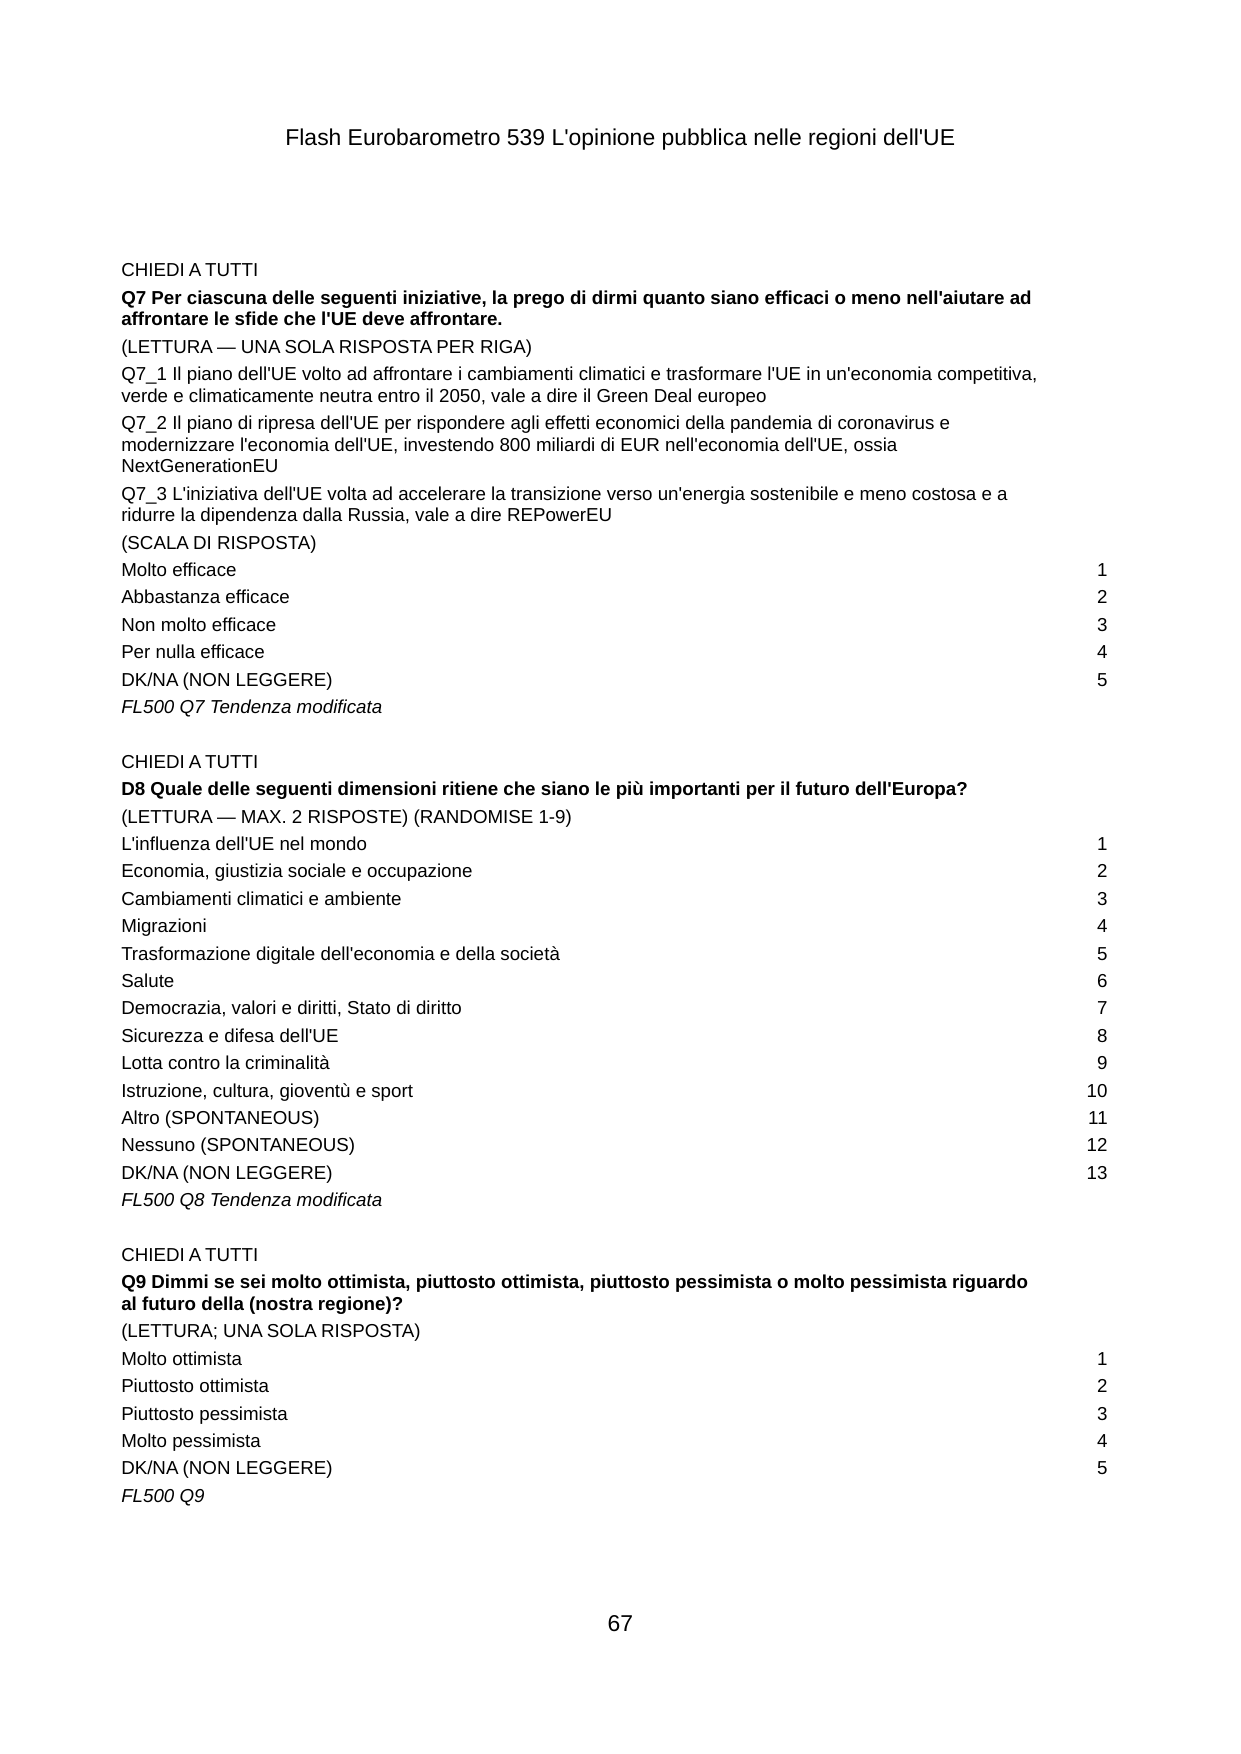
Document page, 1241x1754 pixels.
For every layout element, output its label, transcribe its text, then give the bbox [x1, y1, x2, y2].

table_cell 4 [1045, 638, 1110, 666]
table_cell Molto efficace [118, 556, 1045, 583]
table_cell 13 [1045, 1159, 1110, 1186]
table_cell 2 [1045, 583, 1110, 611]
table_cell Trasformazione digitale dell'economia e della società [118, 940, 1045, 967]
table_cell Piuttosto pessimista [118, 1399, 1045, 1427]
table_cell Democrazia, valori e diritti, Stato di diritto [118, 994, 1045, 1022]
table_cell D8 Quale delle seguenti dimensioni ritiene che siano le più importanti per il futuro dell'Europa? [118, 775, 1045, 802]
table_cell 1 [1045, 830, 1110, 857]
table_cell Nessuno (SPONTANEOUS) [118, 1131, 1045, 1159]
table_cell Molto pessimista [118, 1427, 1045, 1454]
table_cell [1045, 748, 1110, 775]
table_cell CHIEDI A TUTTI [118, 1241, 1045, 1268]
table_cell (LETTURA — MAX. 2 RISPOSTE) (RANDOMISE 1-9) [118, 803, 1045, 830]
table_cell [1045, 1317, 1110, 1344]
table_header [1045, 256, 1110, 284]
table_cell FL500 Q8 Tendenza modificata [118, 1186, 1045, 1213]
table_cell [1045, 1482, 1110, 1509]
table_cell [1045, 284, 1110, 333]
table_cell FL500 Q7 Tendenza modificata [118, 693, 1045, 720]
table_cell Abbastanza efficace [118, 583, 1045, 611]
table_cell DK/NA (NON LEGGERE) [118, 666, 1045, 693]
table_header CHIEDI A TUTTI [118, 256, 1045, 284]
table_cell Molto ottimista [118, 1345, 1045, 1372]
table_cell Lotta contro la criminalità [118, 1049, 1045, 1076]
table_cell Cambiamenti climatici e ambiente [118, 885, 1045, 912]
table_cell Q9 Dimmi se sei molto ottimista, piuttosto ottimista, piuttosto pessimista o molto pessimista riguardo al futuro della (nostra regione)? [118, 1268, 1045, 1317]
table_cell 3 [1045, 1399, 1110, 1427]
table_cell [1045, 803, 1110, 830]
table_cell 11 [1045, 1104, 1110, 1131]
table_cell Istruzione, cultura, gioventù e sport [118, 1076, 1045, 1104]
table_cell [1045, 333, 1110, 360]
table_cell [1045, 529, 1110, 556]
table_cell Economia, giustizia sociale e occupazione [118, 857, 1045, 885]
table_cell DK/NA (NON LEGGERE) [118, 1159, 1045, 1186]
table_cell 6 [1045, 967, 1110, 994]
table_cell Altro (SPONTANEOUS) [118, 1104, 1045, 1131]
table_cell (LETTURA; UNA SOLA RISPOSTA) [118, 1317, 1045, 1344]
table_cell FL500 Q9 [118, 1482, 1045, 1509]
table_cell (SCALA DI RISPOSTA) [118, 529, 1045, 556]
table_cell Q7_2 Il piano di ripresa dell'UE per rispondere agli effetti economici della pandemia di coronavirus e modernizzare l'economia dell'UE, investendo 800 miliardi di EUR nell'economia dell'UE, ossia NextGenerationEU [118, 409, 1045, 479]
table_cell L'influenza dell'UE nel mondo [118, 830, 1045, 857]
table_cell [1045, 720, 1110, 748]
table_cell Per nulla efficace [118, 638, 1045, 666]
table_cell 5 [1045, 1454, 1110, 1482]
table_cell (LETTURA — UNA SOLA RISPOSTA PER RIGA) [118, 333, 1045, 360]
table_cell 4 [1045, 1427, 1110, 1454]
table_cell Q7 Per ciascuna delle seguenti iniziative, la prego di dirmi quanto siano efficaci o meno nell'aiutare ad affrontare le sfide che l'UE deve affrontare. [118, 284, 1045, 333]
table_cell Salute [118, 967, 1045, 994]
table_cell [1045, 1214, 1110, 1241]
table_cell Non molto efficace [118, 611, 1045, 638]
table_cell [1045, 775, 1110, 802]
table_cell [118, 1214, 1045, 1241]
table_cell 2 [1045, 857, 1110, 885]
table_cell Migrazioni [118, 912, 1045, 939]
table_cell 2 [1045, 1372, 1110, 1399]
table_cell 3 [1045, 885, 1110, 912]
table_cell 12 [1045, 1131, 1110, 1159]
table_cell 4 [1045, 912, 1110, 939]
table_cell 10 [1045, 1076, 1110, 1104]
table_cell CHIEDI A TUTTI [118, 748, 1045, 775]
table_cell Q7_3 L'iniziativa dell'UE volta ad accelerare la transizione verso un'energia sostenibile e meno costosa e a ridurre la dipendenza dalla Russia, vale a dire REPowerEU [118, 480, 1045, 528]
table_cell [118, 720, 1045, 748]
table_cell 1 [1045, 556, 1110, 583]
table_cell [1045, 360, 1110, 409]
table_cell [1045, 1241, 1110, 1268]
table_cell [1045, 1268, 1110, 1317]
table_cell 5 [1045, 940, 1110, 967]
table_cell [1045, 480, 1110, 528]
table_cell Q7_1 Il piano dell'UE volto ad affrontare i cambiamenti climatici e trasformare l'UE in un'economia competitiva, verde e climaticamente neutra entro il 2050, vale a dire il Green Deal europeo [118, 360, 1045, 409]
table_cell 7 [1045, 994, 1110, 1022]
table_cell 1 [1045, 1345, 1110, 1372]
table_cell 3 [1045, 611, 1110, 638]
table_cell [1045, 693, 1110, 720]
table_cell [1045, 409, 1110, 479]
table_cell Sicurezza e difesa dell'UE [118, 1022, 1045, 1049]
table_cell 9 [1045, 1049, 1110, 1076]
table_cell 8 [1045, 1022, 1110, 1049]
table_cell 5 [1045, 666, 1110, 693]
table_cell Piuttosto ottimista [118, 1372, 1045, 1399]
table_cell DK/NA (NON LEGGERE) [118, 1454, 1045, 1482]
table_cell [1045, 1186, 1110, 1213]
